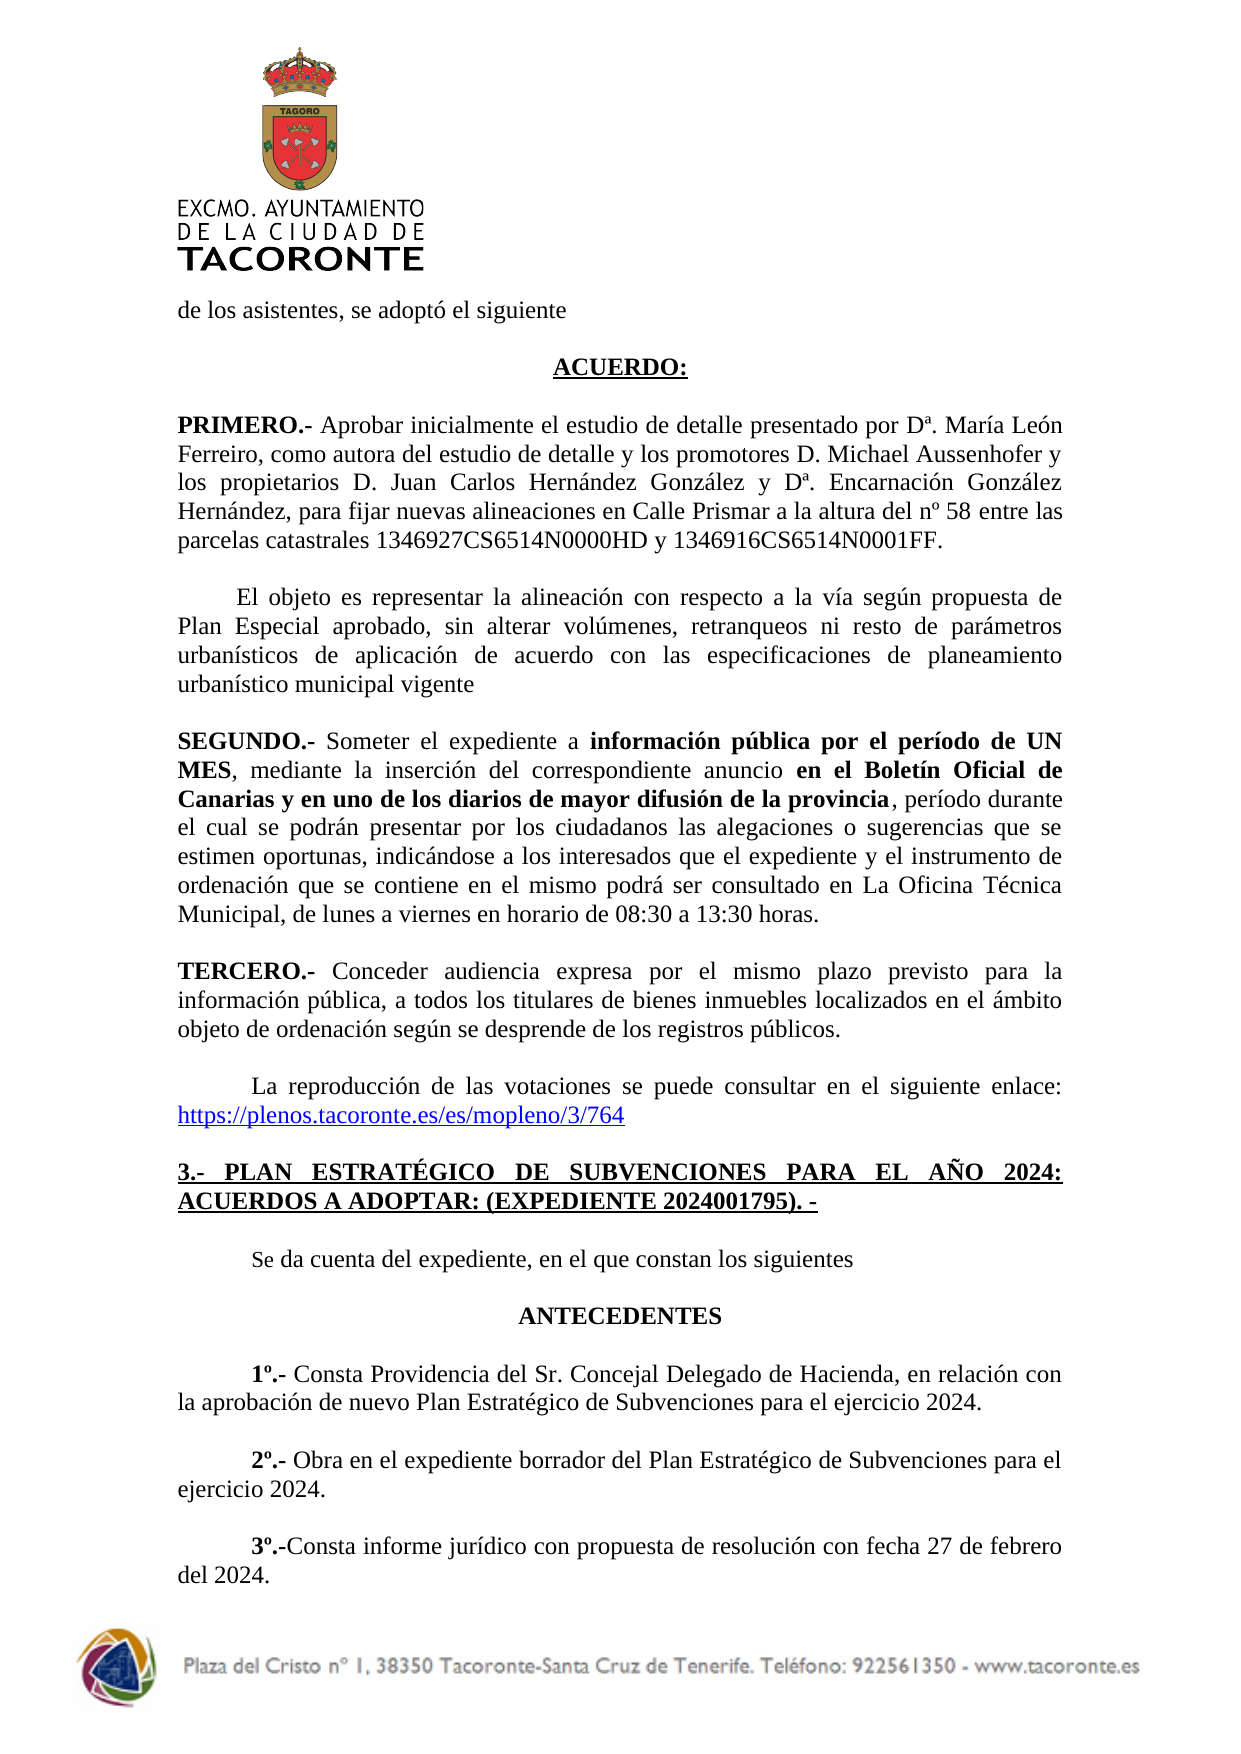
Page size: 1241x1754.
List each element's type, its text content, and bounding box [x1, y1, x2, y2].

text Se da cuenta del expediente, en el que constan los siguientes [177, 1244, 1063, 1272]
text de los asistentes, se adoptó el siguiente [177, 295, 1063, 324]
text SEGUNDO.- Someter el expediente a información pública por el período de UN MES, mediante la inserción del correspondiente anuncio en el Boletín Oficial de Canarias y en uno de los diarios de mayor difusión de la provincia, período durante el cual se podrán presentar por los ciudadanos las alegaciones o sugerencias que se estimen oportunas, indicándose a los interesados que el expediente y el instrumento de ordenación que se contiene en el mismo podrá ser consultado en La Oficina Técnica Municipal, de lunes a viernes en horario de 08:30 a 13:30 horas. [177, 726, 1063, 927]
text ACUERDOS A ADOPTAR: (EXPEDIENTE 2024001795). - [177, 1183, 1063, 1215]
picture [71, 1616, 1150, 1722]
picture [177, 47, 424, 271]
text TERCERO.- Conceder audiencia expresa por el mismo plazo previsto para la información pública, a todos los titulares de bienes inmuebles localizados en el ámbito objeto de ordenación según se desprende de los registros públicos. [177, 956, 1063, 1042]
text 3º.-Consta informe jurídico con propuesta de resolución con fecha 27 de febrero del 2024. [177, 1531, 1063, 1589]
text El objeto es representar la alineación con respecto a la vía según propuesta de Plan Especial aprobado, sin alterar volúmenes, retranqueos ni resto de parámetros urbanísticos de aplicación de acuerdo con las especificaciones de planeamiento urbanístico municipal vigente [177, 582, 1063, 697]
text 1º.- Consta Providencia del Sr. Concejal Delegado de Hacienda, en relación con la aprobación de nuevo Plan Estratégico de Subvenciones para el ejercicio 2024. [177, 1359, 1063, 1416]
text La reproducción de las votaciones se puede consultar en el siguiente enlace: https://plenos.tacoronte.es/es/mopleno/3/764 [177, 1071, 1063, 1129]
text PRIMERO.- Aprobar inicialmente el estudio de detalle presentado por Dª. María León Ferreiro, como autora del estudio de detalle y los promotores D. Michael Aussenhofer y los propietarios D. Juan Carlos Hernández González y Dª. Encarnación González Hernández, para fijar nuevas alineaciones en Calle Prismar a la altura del nº 58 entre las parcelas catastrales 1346927CS6514N0000HD y 1346916CS6514N0001FF. [177, 410, 1063, 554]
text ANTECEDENTES [177, 1301, 1063, 1330]
text 3.- PLAN ESTRATÉGICO DE SUBVENCIONES PARA EL AÑO 2024: [177, 1157, 1063, 1182]
text ACUERDO: [177, 352, 1063, 381]
text 2º.- Obra en el expediente borrador del Plan Estratégico de Subvenciones para el ejercicio 2024. [177, 1445, 1063, 1502]
